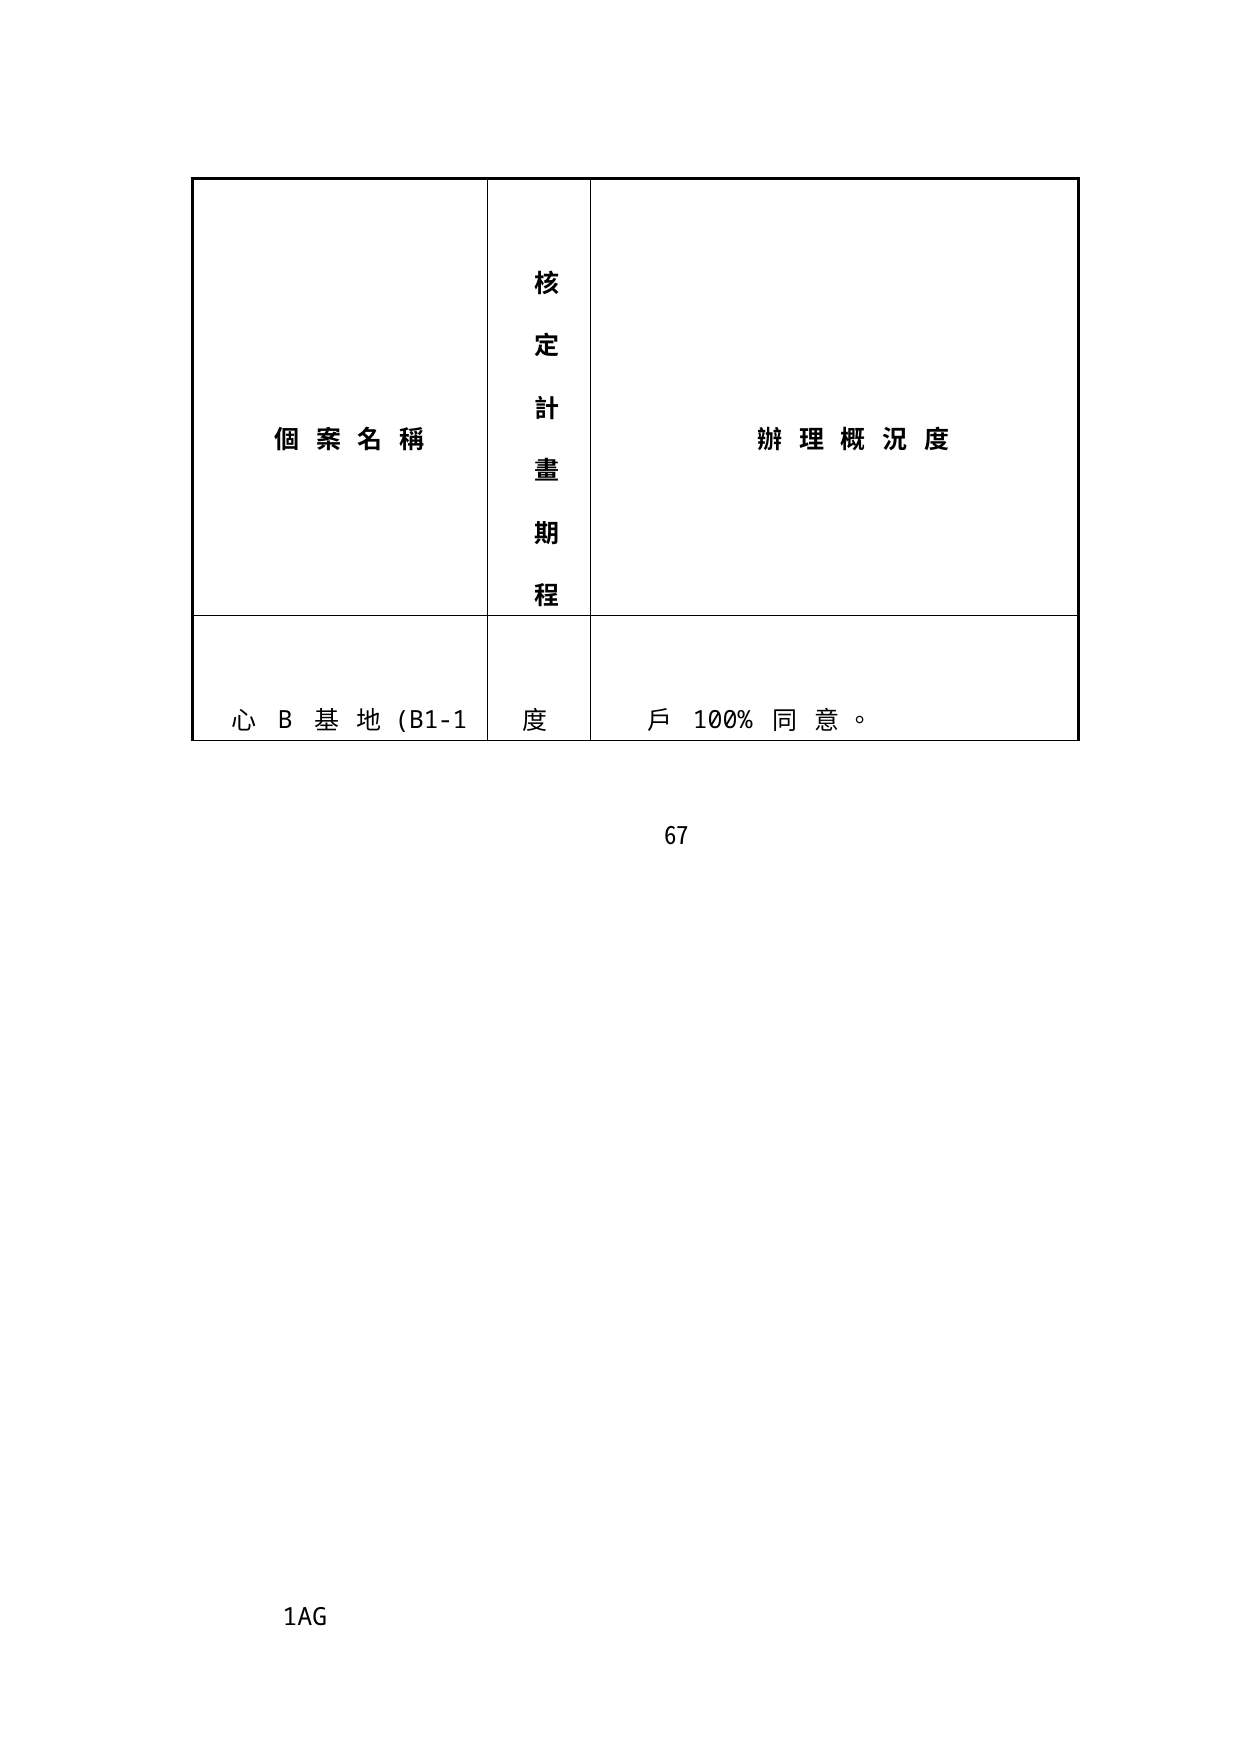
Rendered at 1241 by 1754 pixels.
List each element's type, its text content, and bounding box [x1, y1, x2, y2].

table_cell 心B基地(B1-1 [194, 616, 487, 740]
table_cell 度 [488, 616, 590, 740]
table_header 核定計畫期程 [488, 180, 590, 615]
table_header 個案名稱 [194, 180, 487, 615]
table_cell 戶100%同意。 [591, 616, 1077, 740]
table_header 辦理概況度 [591, 180, 1077, 615]
